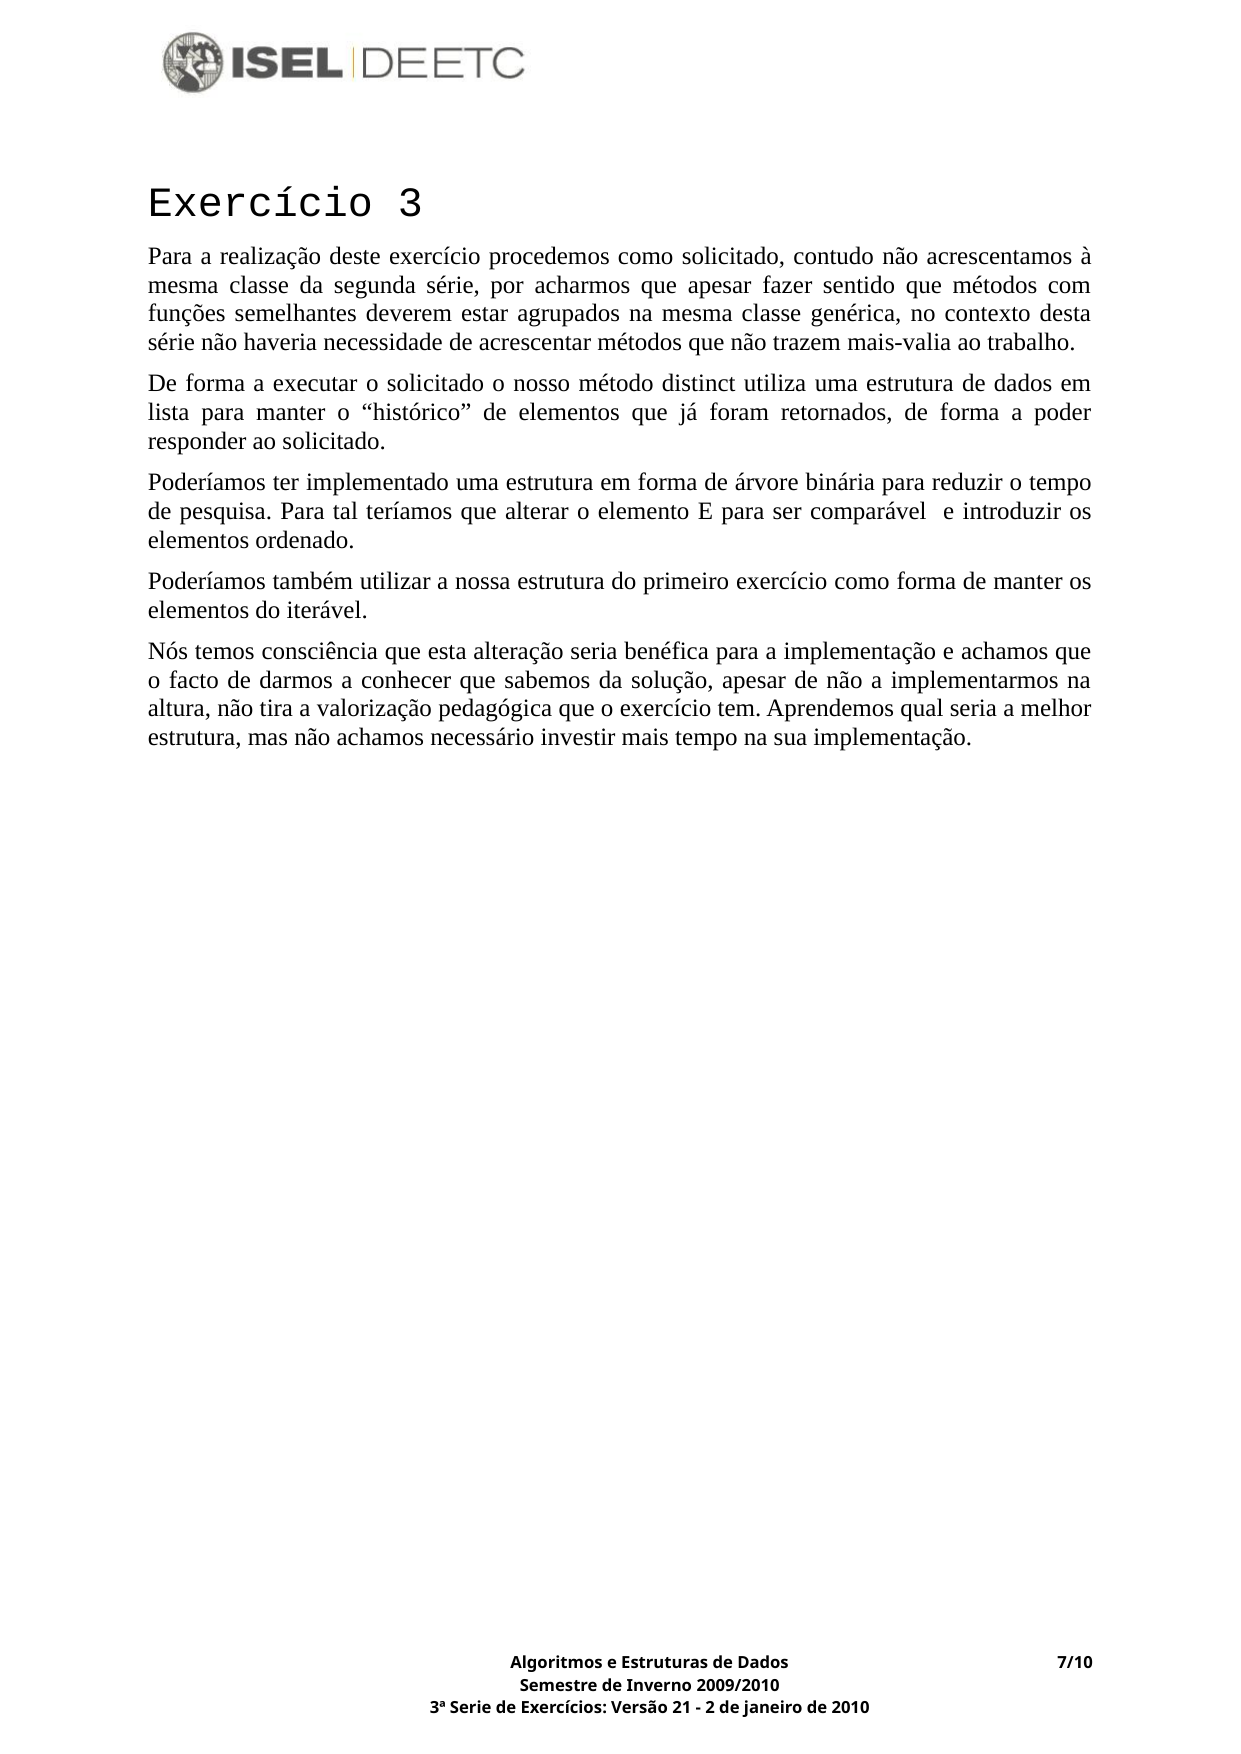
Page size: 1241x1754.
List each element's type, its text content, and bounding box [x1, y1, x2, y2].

text Para a realização deste exercício procedemos como solicitado, contudo não acrescentamos à mesma classe da segunda série, por acharmos que apesar fazer sentido que métodos com funções semelhantes deverem estar agrupados na mesma classe genérica, no contexto desta série não haveria necessidade de acrescentar métodos que não trazem mais-valia ao trabalho. [148, 241, 1093, 356]
text Poderíamos ter implementado uma estrutura em forma de árvore binária para reduzir o tempo de pesquisa. Para tal teríamos que alterar o elemento E para ser comparável e introduzir os elementos ordenado. [148, 467, 1093, 553]
picture [153, 17, 555, 118]
text De forma a executar o solicitado o nosso método distinct utiliza uma estrutura de dados em lista para manter o “histórico” de elementos que já foram retornados, de forma a poder responder ao solicitado. [148, 368, 1093, 455]
subtitle Exercício 3 [148, 181, 1093, 228]
text Nós temos consciência que esta alteração seria benéfica para a implementação e achamos que o facto de darmos a conhecer que sabemos da solução, apesar de não a implementarmos na altura, não tira a valorização pedagógica que o exercício tem. Aprendemos qual seria a melhor estrutura, mas não achamos necessário investir mais tempo na sua implementação. [148, 636, 1093, 751]
text Poderíamos também utilizar a nossa estrutura do primeiro exercício como forma de manter os elementos do iterável. [148, 566, 1093, 623]
